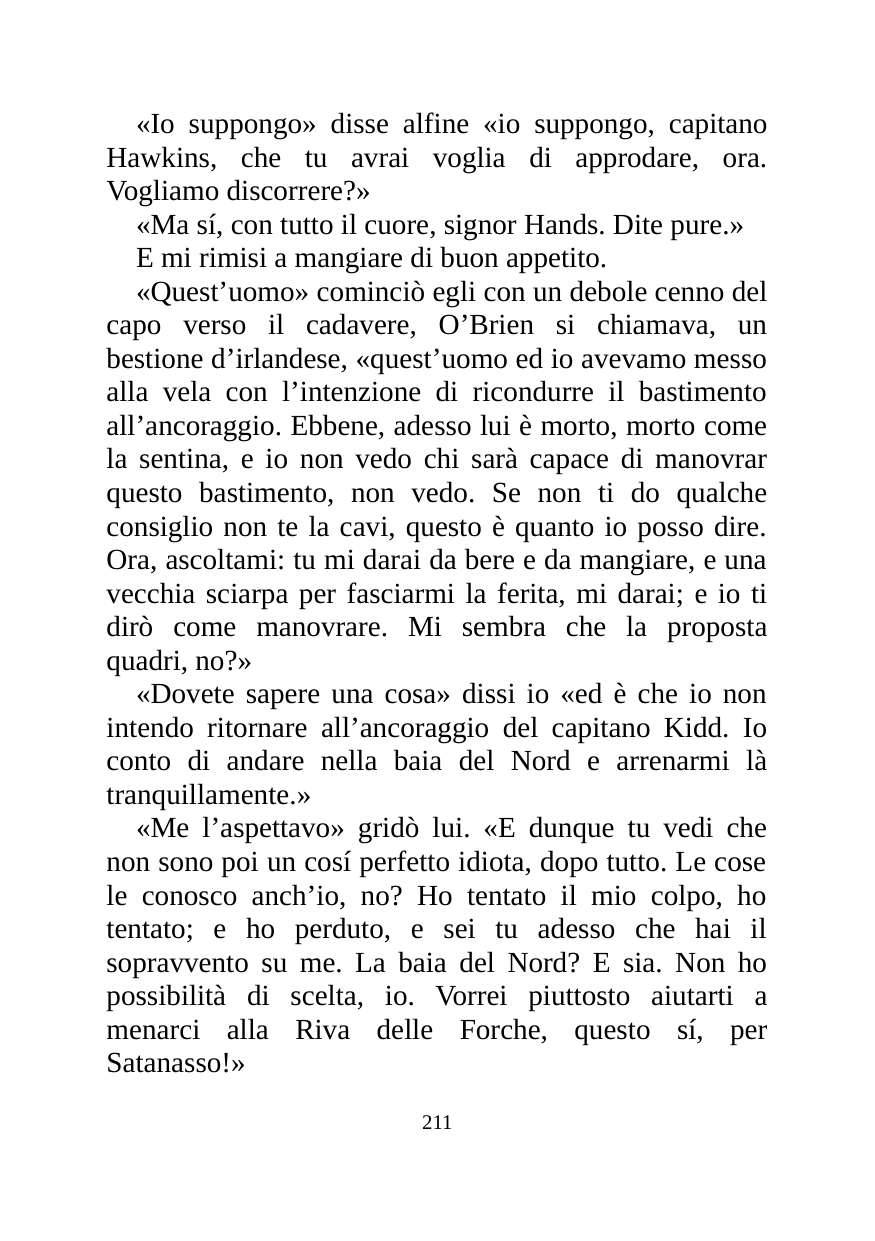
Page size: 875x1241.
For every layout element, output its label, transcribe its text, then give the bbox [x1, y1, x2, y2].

text «Me l’aspettavo» gridò lui. «E dunque tu vedi che non sono poi un cosí perfetto idiota, dopo tutto. Le cose le conosco anch’io, no? Ho tentato il mio colpo, ho tentato; e ho perduto, e sei tu adesso che hai il sopravvento su me. La baia del Nord? E sia. Non ho possibilità di scelta, io. Vorrei piuttosto aiutarti a menarci alla Riva delle Forche, questo sí, per Satanasso!» [106, 811, 768, 1079]
text «Quest’uomo» cominciò egli con un debole cenno del capo verso il cadavere, O’Brien si chiamava, un bestione d’irlandese, «quest’uomo ed io avevamo messo alla vela con l’intenzione di ricondurre il bastimento all’ancoraggio. Ebbene, adesso lui è morto, morto come la sentina, e io non vedo chi sarà capace di manovrar questo bastimento, non vedo. Se non ti do qualche consiglio non te la cavi, questo è quanto io posso dire. Ora, ascoltami: tu mi darai da bere e da mangiare, e una vecchia sciarpa per fasciarmi la ferita, mi darai; e io ti dirò come manovrare. Mi sembra che la proposta quadri, no?» [106, 274, 768, 676]
text «Io suppongo» disse alfine «io suppongo, capitano Hawkins, che tu avrai voglia di approdare, ora. Vogliamo discorrere?» [106, 106, 768, 207]
text «Dovete sapere una cosa» dissi io «ed è che io non intendo ritornare all’ancoraggio del capitano Kidd. Io conto di andare nella baia del Nord e arrenarmi là tranquillamente.» [106, 676, 768, 811]
text «Ma sí, con tutto il cuore, signor Hands. Dite pure.» [106, 207, 768, 240]
text E mi rimisi a mangiare di buon appetito. [106, 240, 768, 274]
